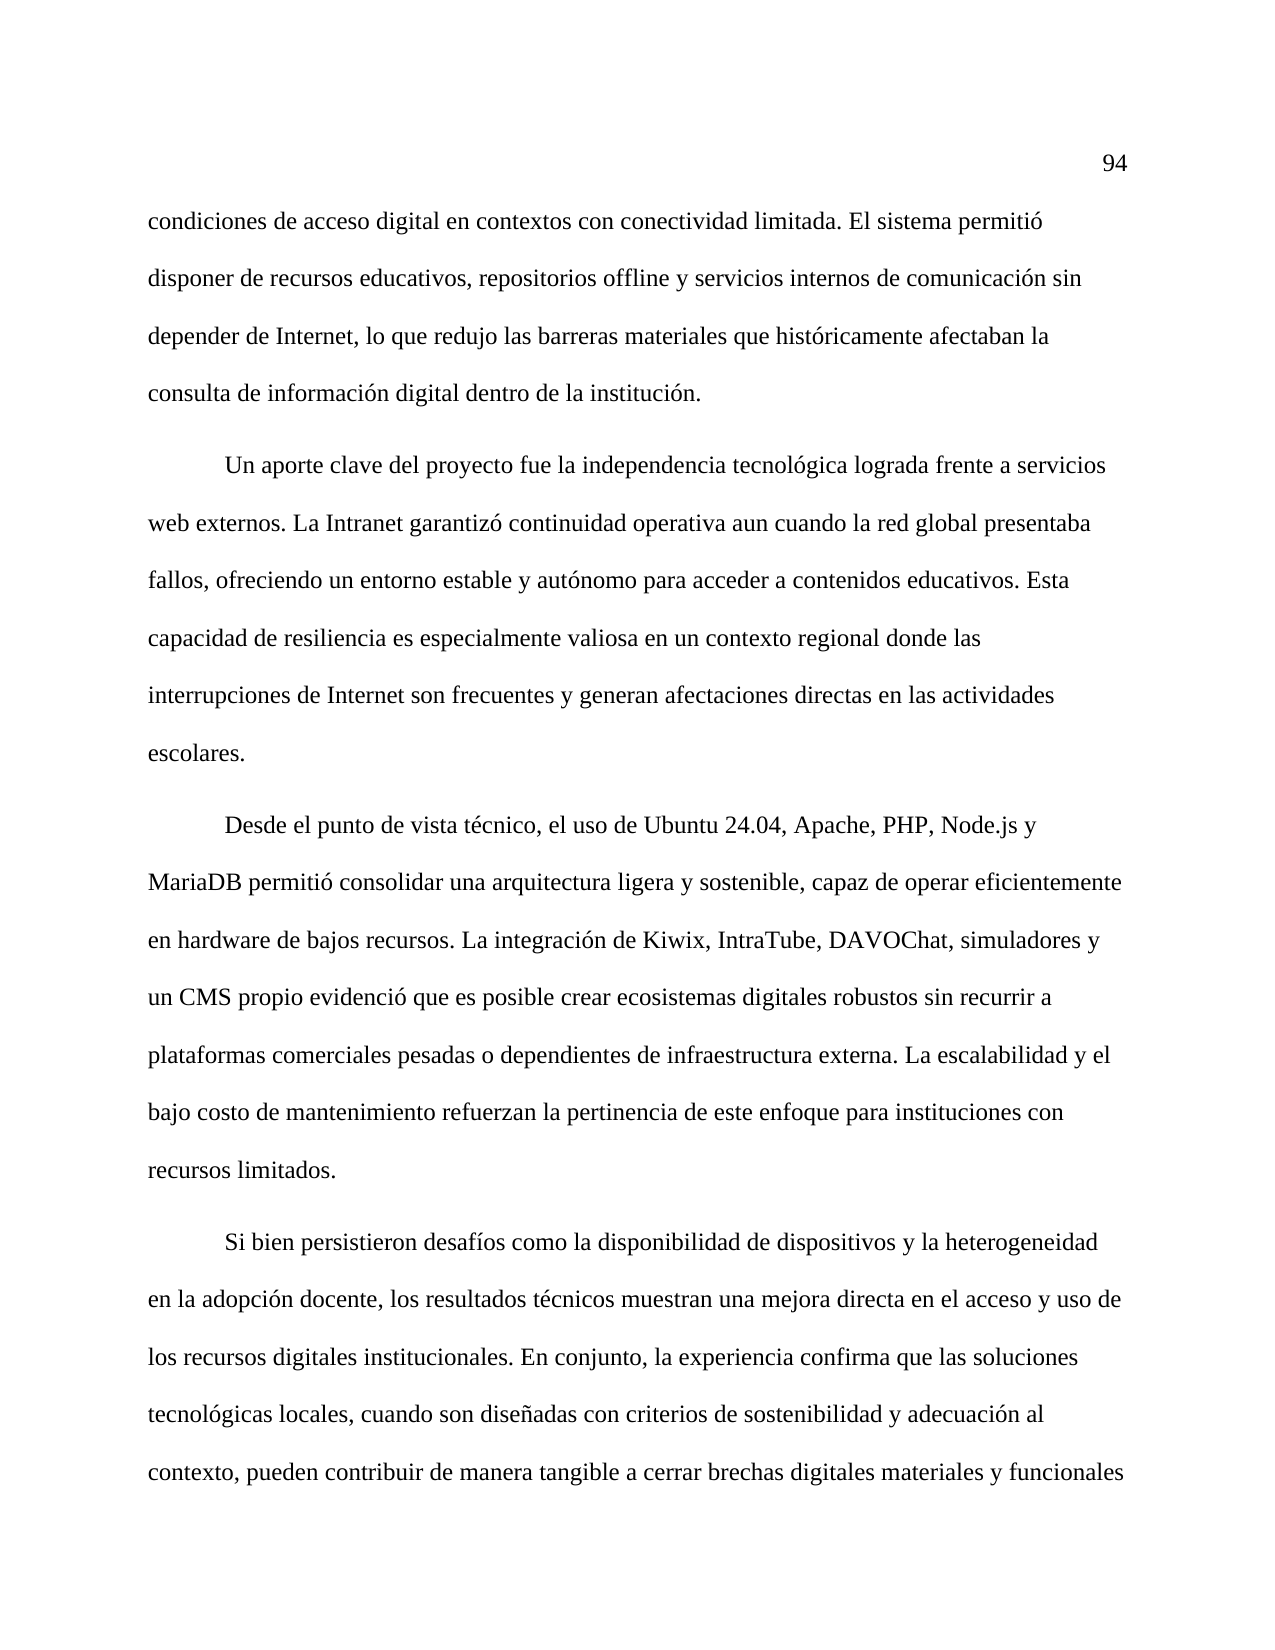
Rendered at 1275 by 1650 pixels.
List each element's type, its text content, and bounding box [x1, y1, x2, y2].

text Un aporte clave del proyecto fue la independencia tecnológica lograda frente a servicios web externos. La Intranet garantizó continuidad operativa aun cuando la red global presentaba fallos, ofreciendo un entorno estable y autónomo para acceder a contenidos educativos. Esta capacidad de resiliencia es especialmente valiosa en un contexto regional donde las interrupciones de Internet son frecuentes y generan afectaciones directas en las actividades escolares. [148, 450, 1127, 767]
text Si bien persistieron desafíos como la disponibilidad de dispositivos y la heterogeneidad en la adopción docente, los resultados técnicos muestran una mejora directa en el acceso y uso de los recursos digitales institucionales. En conjunto, la experiencia confirma que las soluciones tecnológicas locales, cuando son diseñadas con criterios de sostenibilidad y adecuación al contexto, pueden contribuir de manera tangible a cerrar brechas digitales materiales y funcionales [148, 1227, 1127, 1486]
text condiciones de acceso digital en contextos con conectividad limitada. El sistema permitió disponer de recursos educativos, repositorios offline y servicios internos de comunicación sin depender de Internet, lo que redujo las barreras materiales que históricamente afectaban la consulta de información digital dentro de la institución. [148, 206, 1127, 407]
text Desde el punto de vista técnico, el uso de Ubuntu 24.04, Apache, PHP, Node.js y MariaDB permitió consolidar una arquitectura ligera y sostenible, capaz de operar eficientemente en hardware de bajos recursos. La integración de Kiwix, IntraTube, DAVOChat, simuladores y un CMS propio evidenció que es posible crear ecosistemas digitales robustos sin recurrir a plataformas comerciales pesadas o dependientes de infraestructura externa. La escalabilidad y el bajo costo de mantenimiento refuerzan la pertinencia de este enfoque para instituciones con recursos limitados. [148, 810, 1127, 1184]
